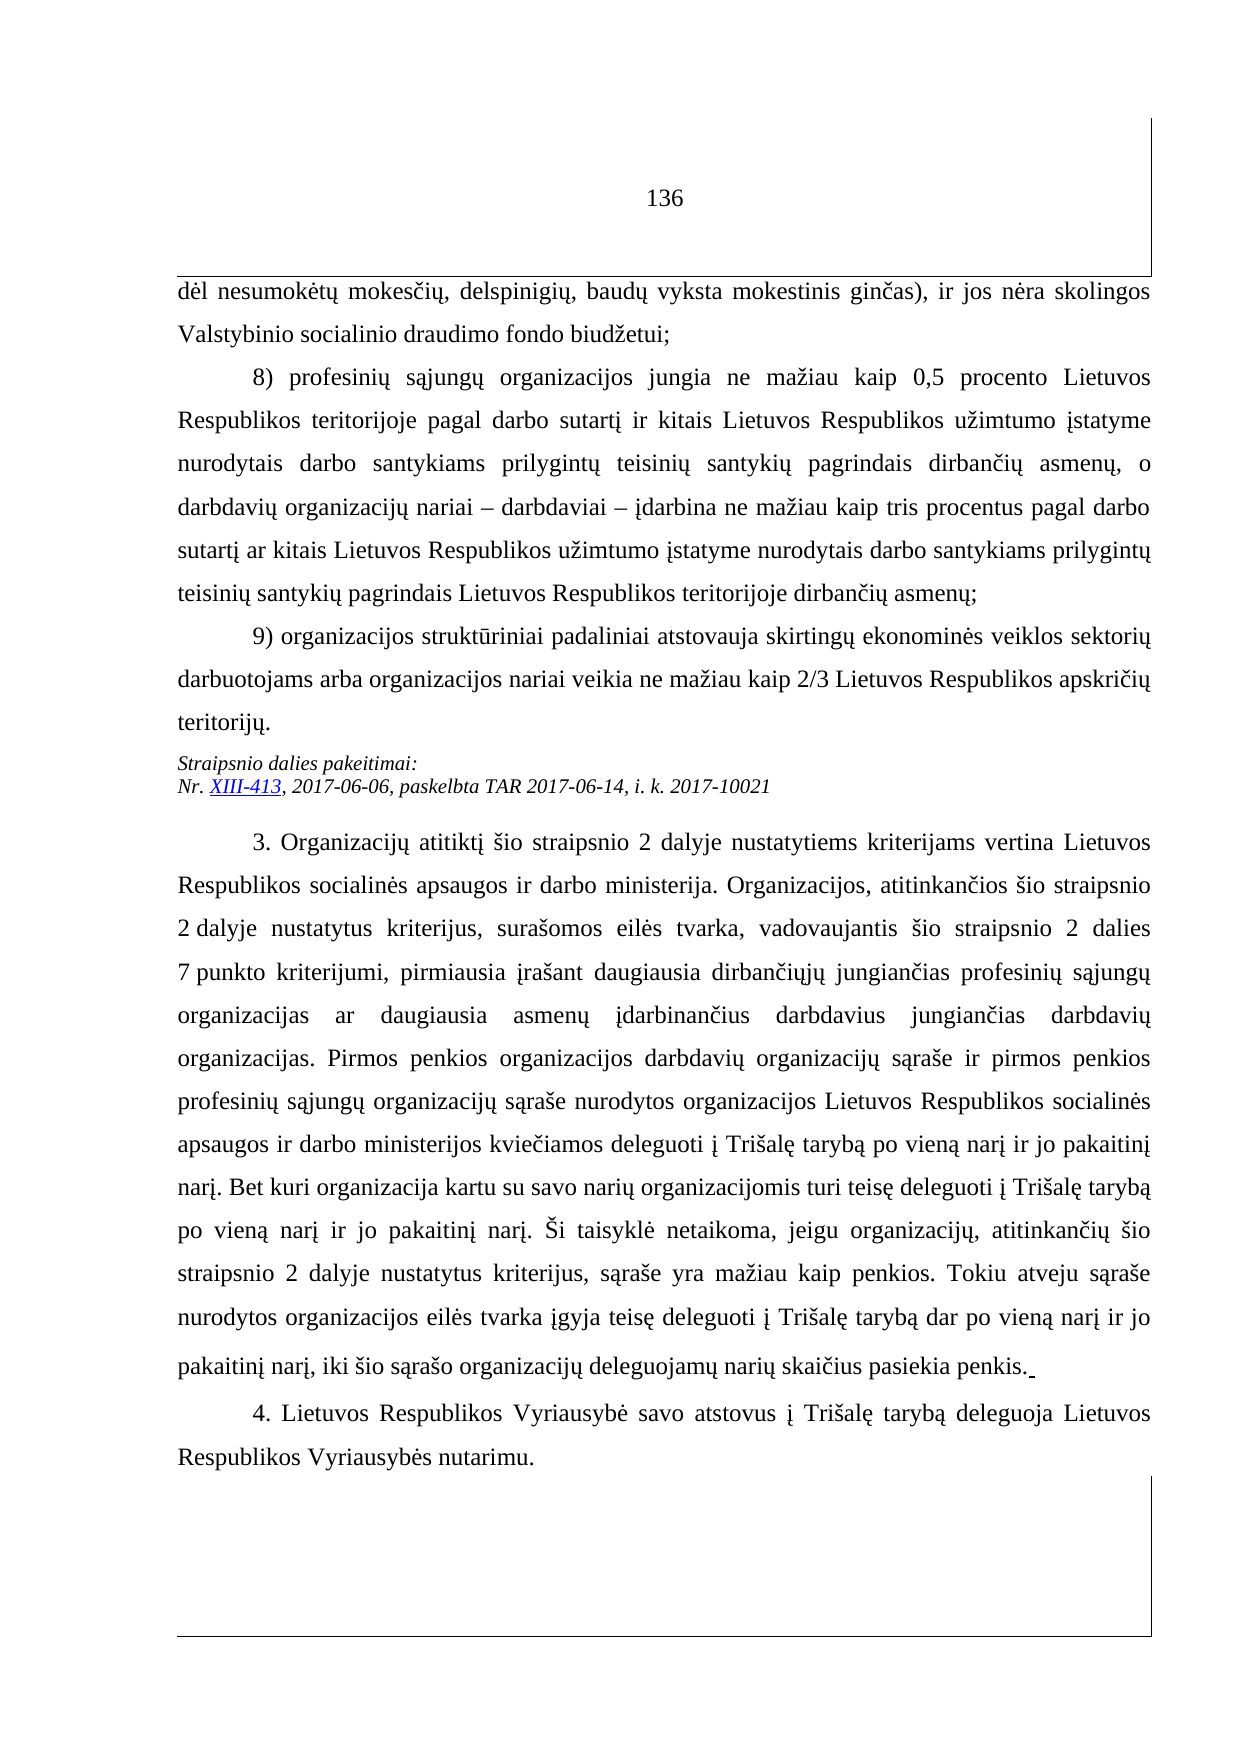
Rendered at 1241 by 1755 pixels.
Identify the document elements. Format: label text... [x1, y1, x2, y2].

text 4. Lietuvos Respublikos Vyriausybė savo atstovus į Trišalę tarybą deleguoja Lietuvos Respublikos Vyriausybės nutarimu. [177, 1398, 1152, 1470]
text dėl nesumokėtų mokesčių, delspinigių, baudų vyksta mokestinis ginčas), ir jos nėra skolingos Valstybinio socialinio draudimo fondo biudžetui; [177, 276, 1152, 348]
text 9) organizacijos struktūriniai padaliniai atstovauja skirtingų ekonominės veiklos sektorių darbuotojams arba organizacijos nariai veikia ne mažiau kaip 2/3 Lietuvos Respublikos apskričių teritorijų. [177, 621, 1152, 736]
text Straipsnio dalies pakeitimai: [177, 750, 1152, 774]
text 3. Organizacijų atitiktį šio straipsnio 2 dalyje nustatytiems kriterijams vertina Lietuvos Respublikos socialinės apsaugos ir darbo ministerija. Organizacijos, atitinkančios šio straipsnio 2 dalyje nustatytus kriterijus, surašomos eilės tvarka, vadovaujantis šio straipsnio 2 dalies 7 punkto kriterijumi, pirmiausia įrašant daugiausia dirbančiųjų jungiančias profesinių sąjungų organizacijas ar daugiausia asmenų įdarbinančius darbdavius jungiančias darbdavių organizacijas. Pirmos penkios organizacijos darbdavių organizacijų sąraše ir pirmos penkios profesinių sąjungų organizacijų sąraše nurodytos organizacijos Lietuvos Respublikos socialinės apsaugos ir darbo ministerijos kviečiamos deleguoti į Trišalę tarybą po vieną narį ir jo pakaitinį narį. Bet kuri organizacija kartu su savo narių organizacijomis turi teisę deleguoti į Trišalę tarybą po vieną narį ir jo pakaitinį narį. Ši taisyklė netaikoma, jeigu organizacijų, atitinkančių šio straipsnio 2 dalyje nustatytus kriterijus, sąraše yra mažiau kaip penkios. Tokiu atveju sąraše nurodytos organizacijos eilės tvarka įgyja teisę deleguoti į Trišalę tarybą dar po vieną narį ir jo pakaitinį narį, iki šio sąrašo organizacijų deleguojamų narių skaičius pasiekia penkis. [177, 827, 1152, 1381]
text Nr. XIII-413, 2017-06-06, paskelbta TAR 2017-06-14, i. k. 2017-10021 [177, 774, 1152, 798]
text 8) profesinių sąjungų organizacijos jungia ne mažiau kaip 0,5 procento Lietuvos Respublikos teritorijoje pagal darbo sutartį ir kitais Lietuvos Respublikos užimtumo įstatyme nurodytais darbo santykiams prilygintų teisinių santykių pagrindais dirbančių asmenų, o darbdavių organizacijų nariai – darbdaviai – įdarbina ne mažiau kaip tris procentus pagal darbo sutartį ar kitais Lietuvos Respublikos užimtumo įstatyme nurodytais darbo santykiams prilygintų teisinių santykių pagrindais Lietuvos Respublikos teritorijoje dirbančių asmenų; [177, 362, 1152, 607]
